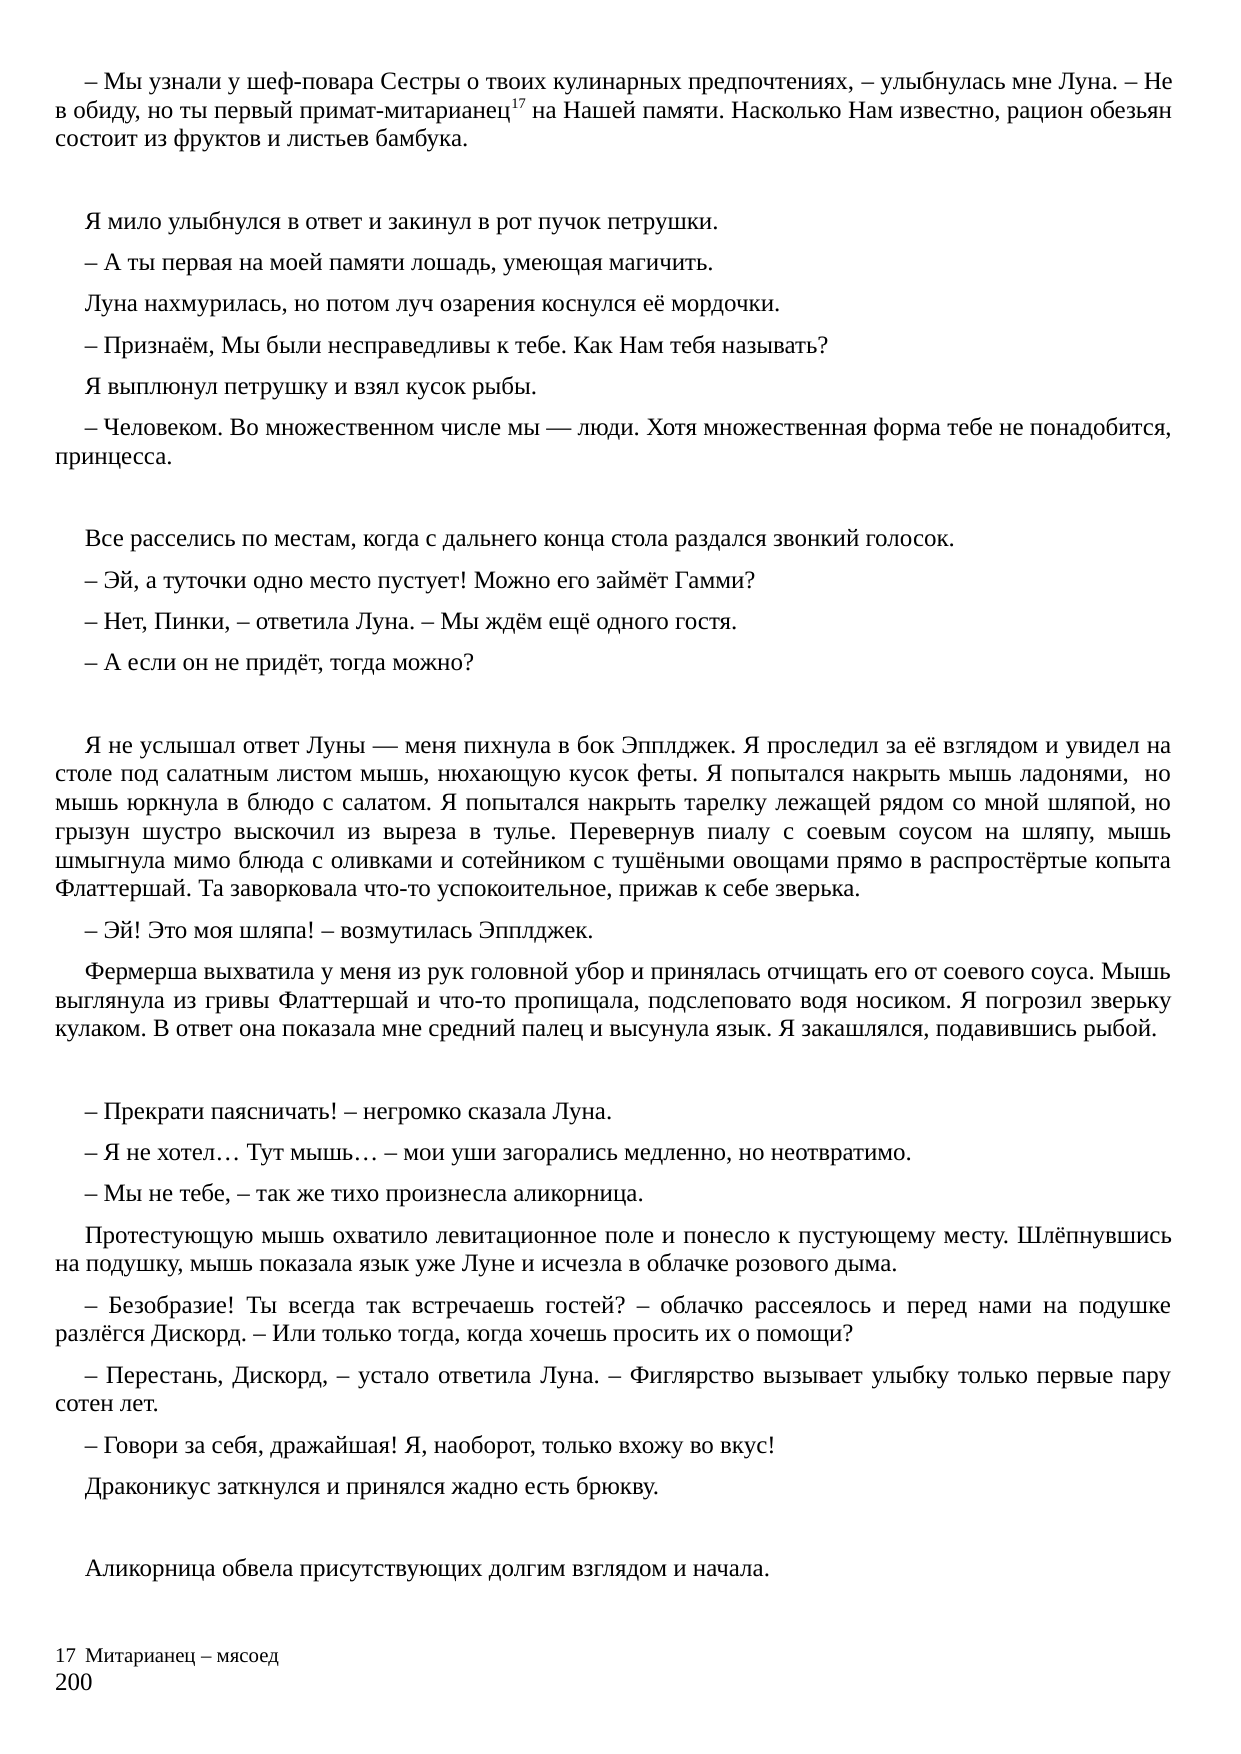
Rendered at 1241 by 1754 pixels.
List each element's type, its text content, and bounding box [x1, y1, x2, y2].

text Луна нахмурилась, но потом луч озарения коснулся её мордочки. [55, 288, 1173, 317]
text – Мы не тебе, – так же тихо произнесла аликорница. [55, 1178, 1173, 1207]
text – Перестань, Дискорд, – устало ответила Луна. – Фиглярство вызывает улыбку только первые пару сотен лет. [55, 1360, 1173, 1417]
text – Эй! Это моя шляпа! – возмутилась Эпплджек. [55, 915, 1173, 943]
text Все расселись по местам, когда с дальнего конца стола раздался звонкий голосок. [55, 523, 1173, 552]
text – Эй, а туточки одно место пустует! Можно его займёт Гамми? [55, 565, 1173, 593]
text Аликорница обвела присутствующих долгим взглядом и начала. [55, 1553, 1173, 1582]
text Я мило улыбнулся в ответ и закинул в рот пучок петрушки. [55, 206, 1173, 235]
text – Прекрати паясничать! – негромко сказала Луна. [55, 1096, 1173, 1125]
text Митарианец – мясоед [55, 1642, 1173, 1667]
text – А ты первая на моей памяти лошадь, умеющая магичить. [55, 247, 1173, 276]
text – Человеком. Во множественном числе мы — люди. Хотя множественная форма тебе не понадобится, принцесса. [55, 412, 1173, 470]
text – Нет, Пинки, – ответила Луна. – Мы ждём ещё одного гостя. [55, 606, 1173, 635]
text – А если он не придёт, тогда можно? [55, 647, 1173, 676]
text – Безобразие! Ты всегда так встречаешь гостей? – облачко рассеялось и перед нами на подушке разлёгся Дискорд. – Или только тогда, когда хочешь просить их о помощи? [55, 1290, 1173, 1347]
text Я выплюнул петрушку и взял кусок рыбы. [55, 371, 1173, 400]
text – Я не хотел… Тут мышь… – мои уши загорались медленно, но неотвратимо. [55, 1137, 1173, 1166]
text Я не услышал ответ Луны — меня пихнула в бок Эпплджек. Я проследил за её взглядом и увидел на столе под салатным листом мышь, нюхающую кусок феты. Я попытался накрыть мышь ладонями, но мышь юркнула в блюдо с салатом. Я попытался накрыть тарелку лежащей рядом со мной шляпой, но грызун шустро выскочил из выреза в тулье. Перевернув пиалу с соевым соусом на шляпу, мышь шмыгнула мимо блюда с оливками и сотейником с тушёными овощами прямо в распростёртые копыта Флаттершай. Та заворковала что-то успокоительное, прижав к себе зверька. [55, 730, 1173, 902]
text Фермерша выхватила у меня из рук головной убор и принялась отчищать его от соевого соуса. Мышь выглянула из гривы Флаттершай и что-то пропищала, подслеповато водя носиком. Я погрозил зверьку кулаком. В ответ она показала мне средний палец и высунула язык. Я закашлялся, подавившись рыбой. [55, 956, 1173, 1042]
text – Признаём, Мы были несправедливы к тебе. Как Нам тебя называть? [55, 330, 1173, 358]
text Драконикус заткнулся и принялся жадно есть брюкву. [55, 1471, 1173, 1500]
text – Говори за себя, дражайшая! Я, наоборот, только вхожу во вкус! [55, 1430, 1173, 1458]
text Протестующую мышь охватило левитационное поле и понесло к пустующему месту. Шлёпнувшись на подушку, мышь показала язык уже Луне и исчезла в облачке розового дыма. [55, 1220, 1173, 1277]
text – Мы узнали у шеф-повара Сестры о твоих кулинарных предпочтениях, – улыбнулась мне Луна. – Не в обиду, но ты первый примат-митарианец на Нашей памяти. Насколько Нам известно, рацион обезьян состоит из фруктов и листьев бамбука. [55, 66, 1173, 152]
